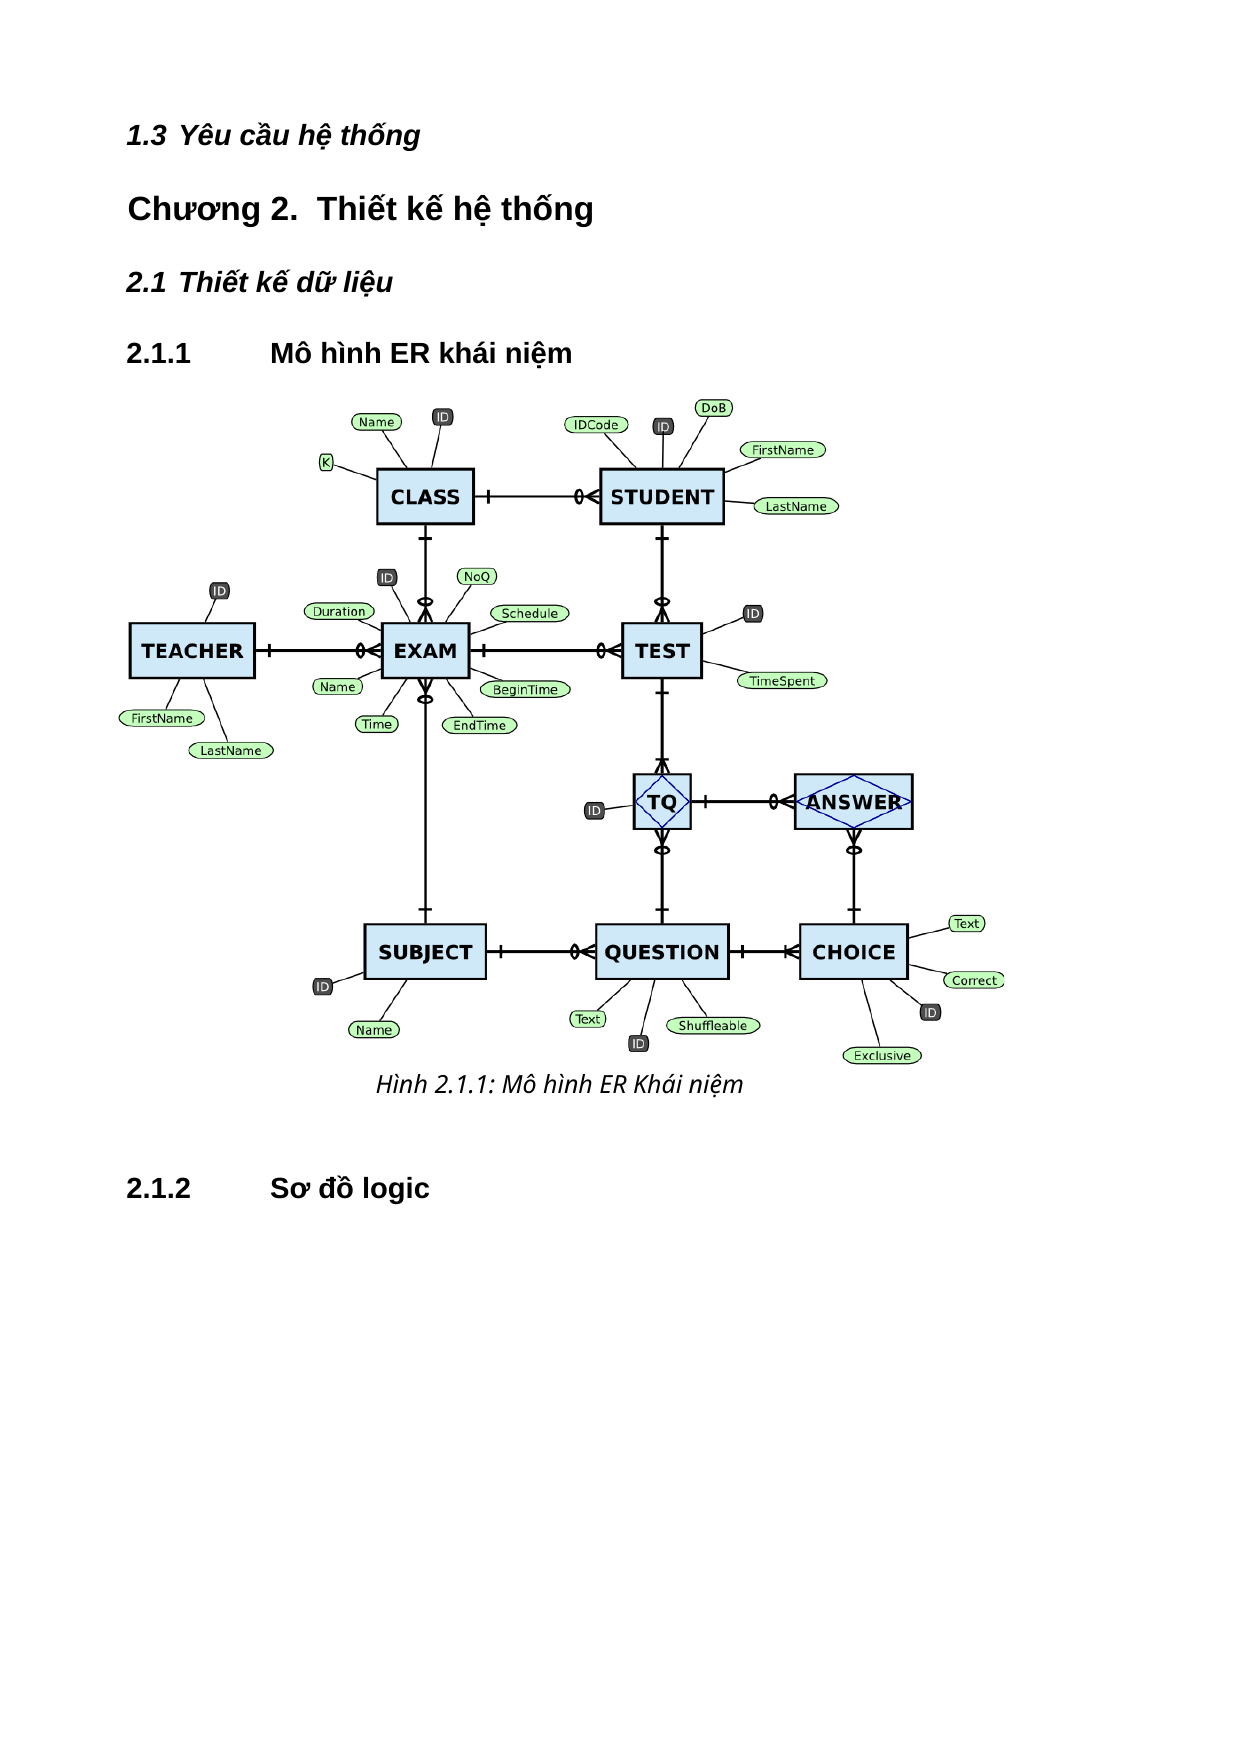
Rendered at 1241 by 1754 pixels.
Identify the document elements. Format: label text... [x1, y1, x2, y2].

subtitle Thiết kế hệ thống [118, 189, 1004, 228]
subtitle Mô hình ER khái niệm [118, 336, 1004, 370]
subtitle Sơ đồ logic [118, 1171, 1004, 1205]
picture [118, 395, 1005, 1067]
subtitle Yêu cầu hệ thống [118, 118, 1004, 152]
text Hình 2.1.1: Mô hình ER Khái niệm [118, 1067, 1004, 1100]
subtitle Thiết kế dữ liệu [118, 265, 1004, 299]
